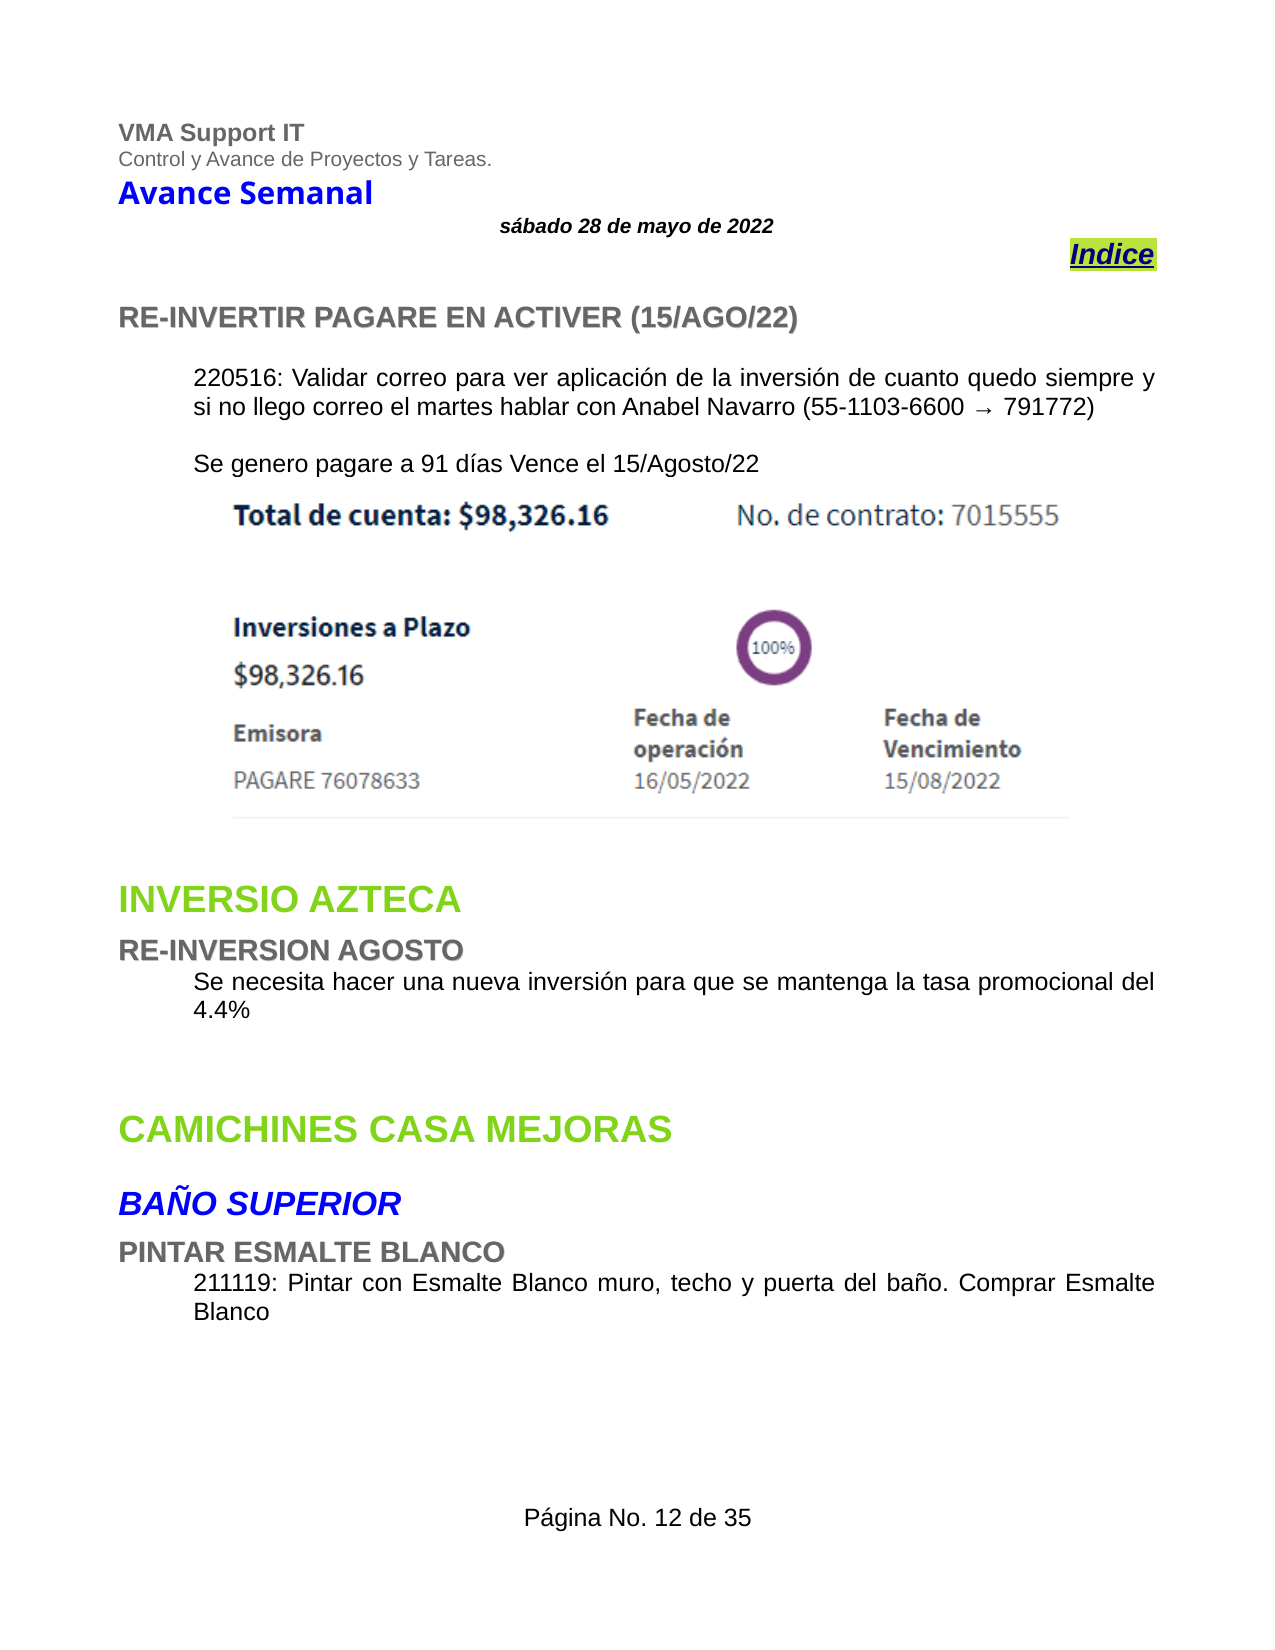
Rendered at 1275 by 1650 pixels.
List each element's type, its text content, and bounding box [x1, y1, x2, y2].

text 211119: Pintar con Esmalte Blanco muro, techo y puerta del baño. Comprar Esmalte Blanco [193, 1268, 1157, 1326]
subtitle BAÑO SUPERIOR [118, 1183, 1157, 1222]
picture [205, 477, 1070, 825]
subtitle INVERSIO AZTECA [118, 877, 1157, 920]
subtitle Re-invertir PAGARE EN ACTIVER (15/ago/22) [118, 300, 1157, 334]
text Se necesita hacer una nueva inversión para que se mantenga la tasa promocional del 4.4% [193, 967, 1157, 1024]
text 220516: Validar correo para ver aplicación de la inversión de cuanto quedo siempre y si no llego correo el martes hablar con Anabel Navarro (55-1103-6600 → 791772) [193, 363, 1157, 420]
subtitle CAMICHINES CASA MEJORAS [118, 1107, 1157, 1150]
subtitle RE-INVERSION AGOSTO [118, 933, 1157, 967]
subtitle PINTAR ESMALTE BLANCO [118, 1235, 1157, 1268]
text Se genero pagare a 91 días Vence el 15/Agosto/22 [193, 449, 1157, 478]
